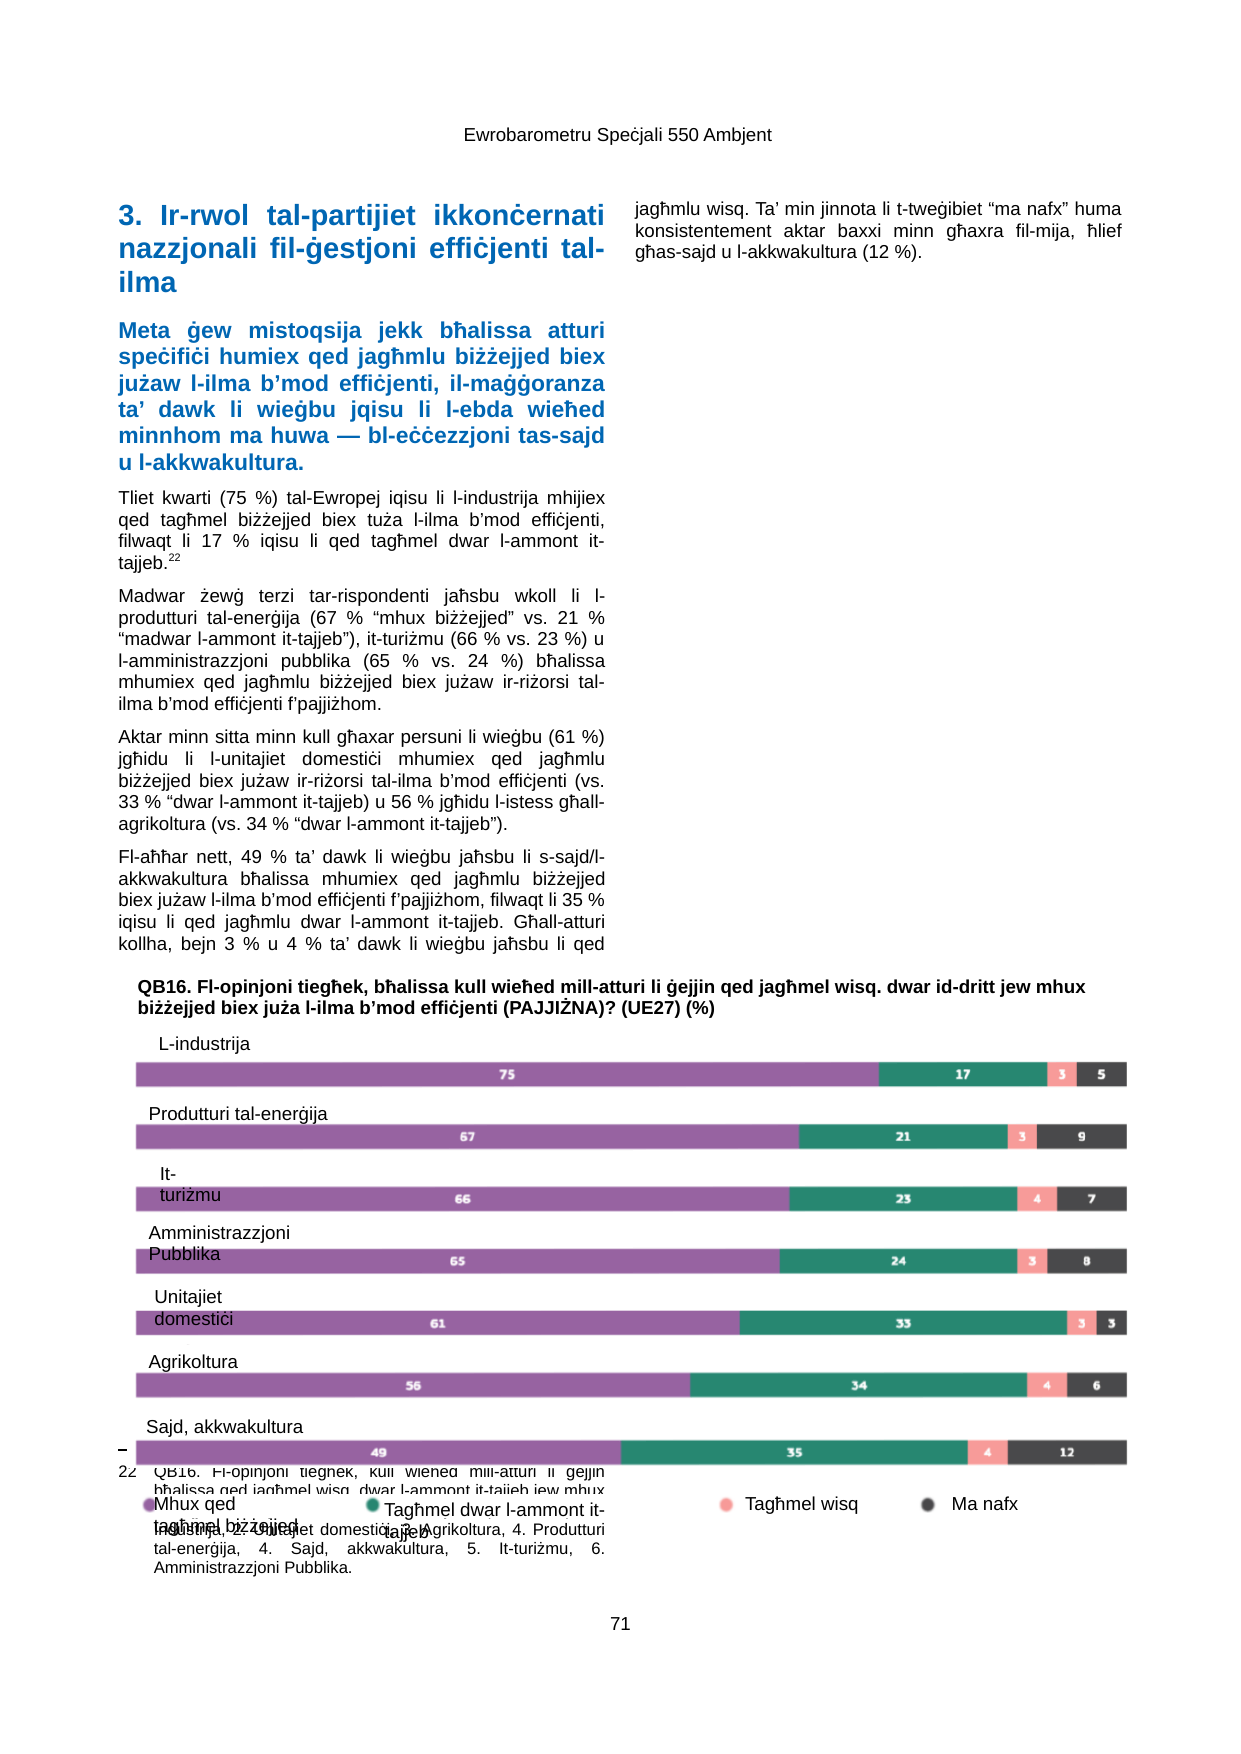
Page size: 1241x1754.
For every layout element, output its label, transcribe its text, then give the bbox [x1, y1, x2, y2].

picture [133, 1494, 937, 1518]
text Tliet kwarti (75 %) tal-Ewropej iqisu li l-industrija mhijiex qed tagħmel biżżejjed biex tuża l-ilma b’mod effiċjenti, filwaqt li 17 % iqisu li qed tagħmel dwar l-ammont it-tajjeb. [118, 487, 605, 573]
subtitle 3. Ir-rwol tal-partijiet ikkonċernati nazzjonali fil-ġestjoni effiċjenti tal-ilma [118, 198, 605, 298]
picture [127, 1056, 1132, 1468]
text Meta ġew mistoqsija jekk bħalissa atturi speċifiċi humiex qed jagħmlu biżżejjed biex jużaw l-ilma b’mod effiċjenti, il-maġġoranza ta’ dawk li wieġbu jqisu li l-ebda wieħed minnhom ma huwa — bl-eċċezzjoni tas-sajd u l-akkwakultura. [118, 317, 605, 475]
text Madwar żewġ terzi tar-rispondenti jaħsbu wkoll li l-produtturi tal-enerġija (67 % “mhux biżżejjed” vs. 21 % “madwar l-ammont it-tajjeb”), it-turiżmu (66 % vs. 23 %) u l-amministrazzjoni pubblika (65 % vs. 24 %) bħalissa mhumiex qed jagħmlu biżżejjed biex jużaw ir-riżorsi tal-ilma b’mod effiċjenti f’pajjiżhom. [118, 585, 605, 714]
text jagħmlu wisq. Ta’ min jinnota li t-tweġibiet “ma nafx” huma konsistentement aktar baxxi minn għaxra fil-mija, ħlief għas-sajd u l-akkwakultura (12 %). [635, 198, 1122, 263]
text Fl-aħħar nett, 49 % ta’ dawk li wieġbu jaħsbu li s-sajd/l-akkwakultura bħalissa mhumiex qed jagħmlu biżżejjed biex jużaw l-ilma b’mod effiċjenti f’pajjiżhom, filwaqt li 35 % iqisu li qed jagħmlu dwar l-ammont it-tajjeb. Għall-atturi kollha, bejn 3 % u 4 % ta’ dawk li wieġbu jaħsbu li qed [118, 846, 605, 954]
text Aktar minn sitta minn kull għaxar persuni li wieġbu (61 %) jgħidu li l-unitajiet domestiċi mhumiex qed jagħmlu biżżejjed biex jużaw ir-riżorsi tal-ilma b’mod effiċjenti (vs. 33 % “dwar l-ammont it-tajjeb) u 56 % jgħidu l-istess għall-agrikoltura (vs. 34 % “dwar l-ammont it-tajjeb”). [118, 726, 605, 834]
text QB16. Fl-opinjoni tiegħek, kull wieħed mill-atturi li ġejjin bħalissa qed jagħmel wisq, dwar l-ammont it-tajjeb jew mhux biżżejjed biex juża l-ilma b’mod effiċjenti (PAJJIŻNA)? 1. Industrija, 2. Unitajiet domestiċi, 3. Agrikoltura, 4. Produtturi tal-enerġija, 4. Sajd, akkwakultura, 5. It-turiżmu, 6. Amministrazzjoni Pubblika. [118, 1462, 605, 1577]
